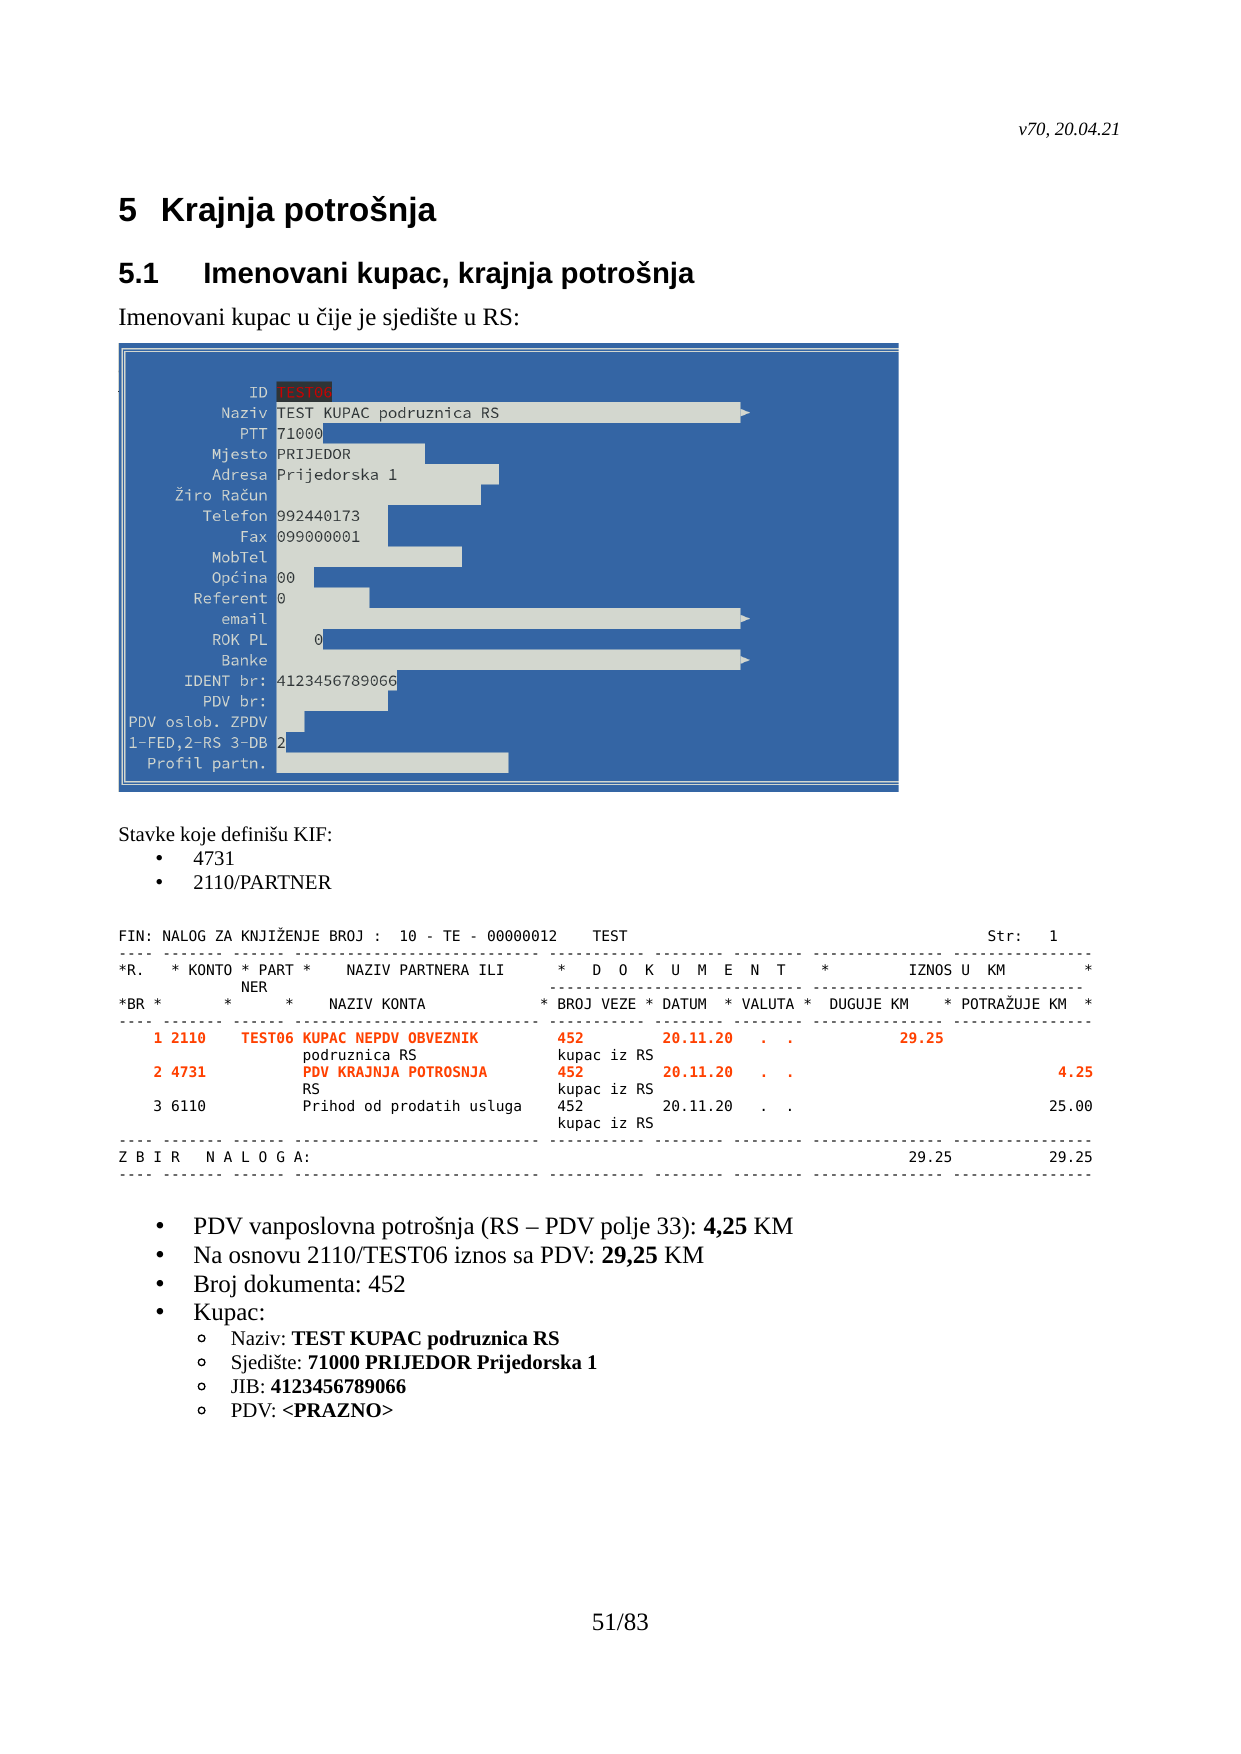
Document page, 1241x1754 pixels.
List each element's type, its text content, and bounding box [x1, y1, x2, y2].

text Z B I R N A L O G A: 29.25 29.25 [118, 1148, 1122, 1166]
text ---- ------- ------ ---------------------------- ----------- -------- -------- --------------- ---------------- [118, 1132, 1122, 1148]
picture [118, 343, 899, 792]
text 2 4731 PDV KRAJNJA POTROSNJA 452 20.11.20 . . 4.25 [118, 1064, 1122, 1081]
list PDV: <PRAZNO> [193, 1398, 1122, 1422]
text *BR * * * NAZIV KONTA * BROJ VEZE * DATUM * VALUTA * DUGUJE KM * POTRAŽUJE KM * [118, 996, 1122, 1013]
list JIB: 4123456789066 [193, 1374, 1122, 1398]
list 4731 [156, 846, 1122, 870]
list Sjedište: 71000 PRIJEDOR Prijedorska 1 [193, 1350, 1122, 1374]
text Stavke koje definišu KIF: [118, 822, 1122, 846]
subtitle Imenovani kupac, krajnja potrošnja [118, 256, 1122, 289]
text ---- ------- ------ ---------------------------- ----------- -------- -------- --------------- ---------------- [118, 945, 1122, 962]
text Imenovani kupac u čije je sjedište u RS: [118, 302, 1122, 331]
text RS kupac iz RS [118, 1081, 1122, 1098]
text kupac iz RS [118, 1114, 1122, 1132]
text ---- ------- ------ ---------------------------- ----------- -------- -------- --------------- ---------------- [118, 1013, 1122, 1030]
text podruznica RS kupac iz RS [118, 1047, 1122, 1064]
list PDV vanposlovna potrošnja (RS – PDV polje 33): 4,25 KM [156, 1211, 1122, 1240]
subtitle Krajnja potrošnja [118, 190, 1122, 229]
text ---- ------- ------ ---------------------------- ----------- -------- -------- --------------- ---------------- [118, 1166, 1122, 1182]
list Naziv: TEST KUPAC podruznica RS [193, 1326, 1122, 1350]
list Broj dokumenta: 452 [156, 1269, 1122, 1297]
text NER ----------------------------- ------------------------------- [118, 979, 1122, 996]
list Kupac: [156, 1297, 1122, 1326]
text *R. * KONTO * PART * NAZIV PARTNERA ILI * D O K U M E N T * IZNOS U KM * [118, 962, 1122, 979]
list Na osnovu 2110/TEST06 iznos sa PDV: 29,25 KM [156, 1240, 1122, 1269]
text 3 6110 Prihod od prodatih usluga 452 20.11.20 . . 25.00 [118, 1098, 1122, 1114]
subtitle 2110/PARTNER [156, 870, 1122, 894]
text 1 2110 TEST06 KUPAC NEPDV OBVEZNIK 452 20.11.20 . . 29.25 [118, 1030, 1122, 1047]
text FIN: NALOG ZA KNJIŽENJE BROJ : 10 - TE - 00000012 TEST Str: 1 [118, 928, 1122, 945]
